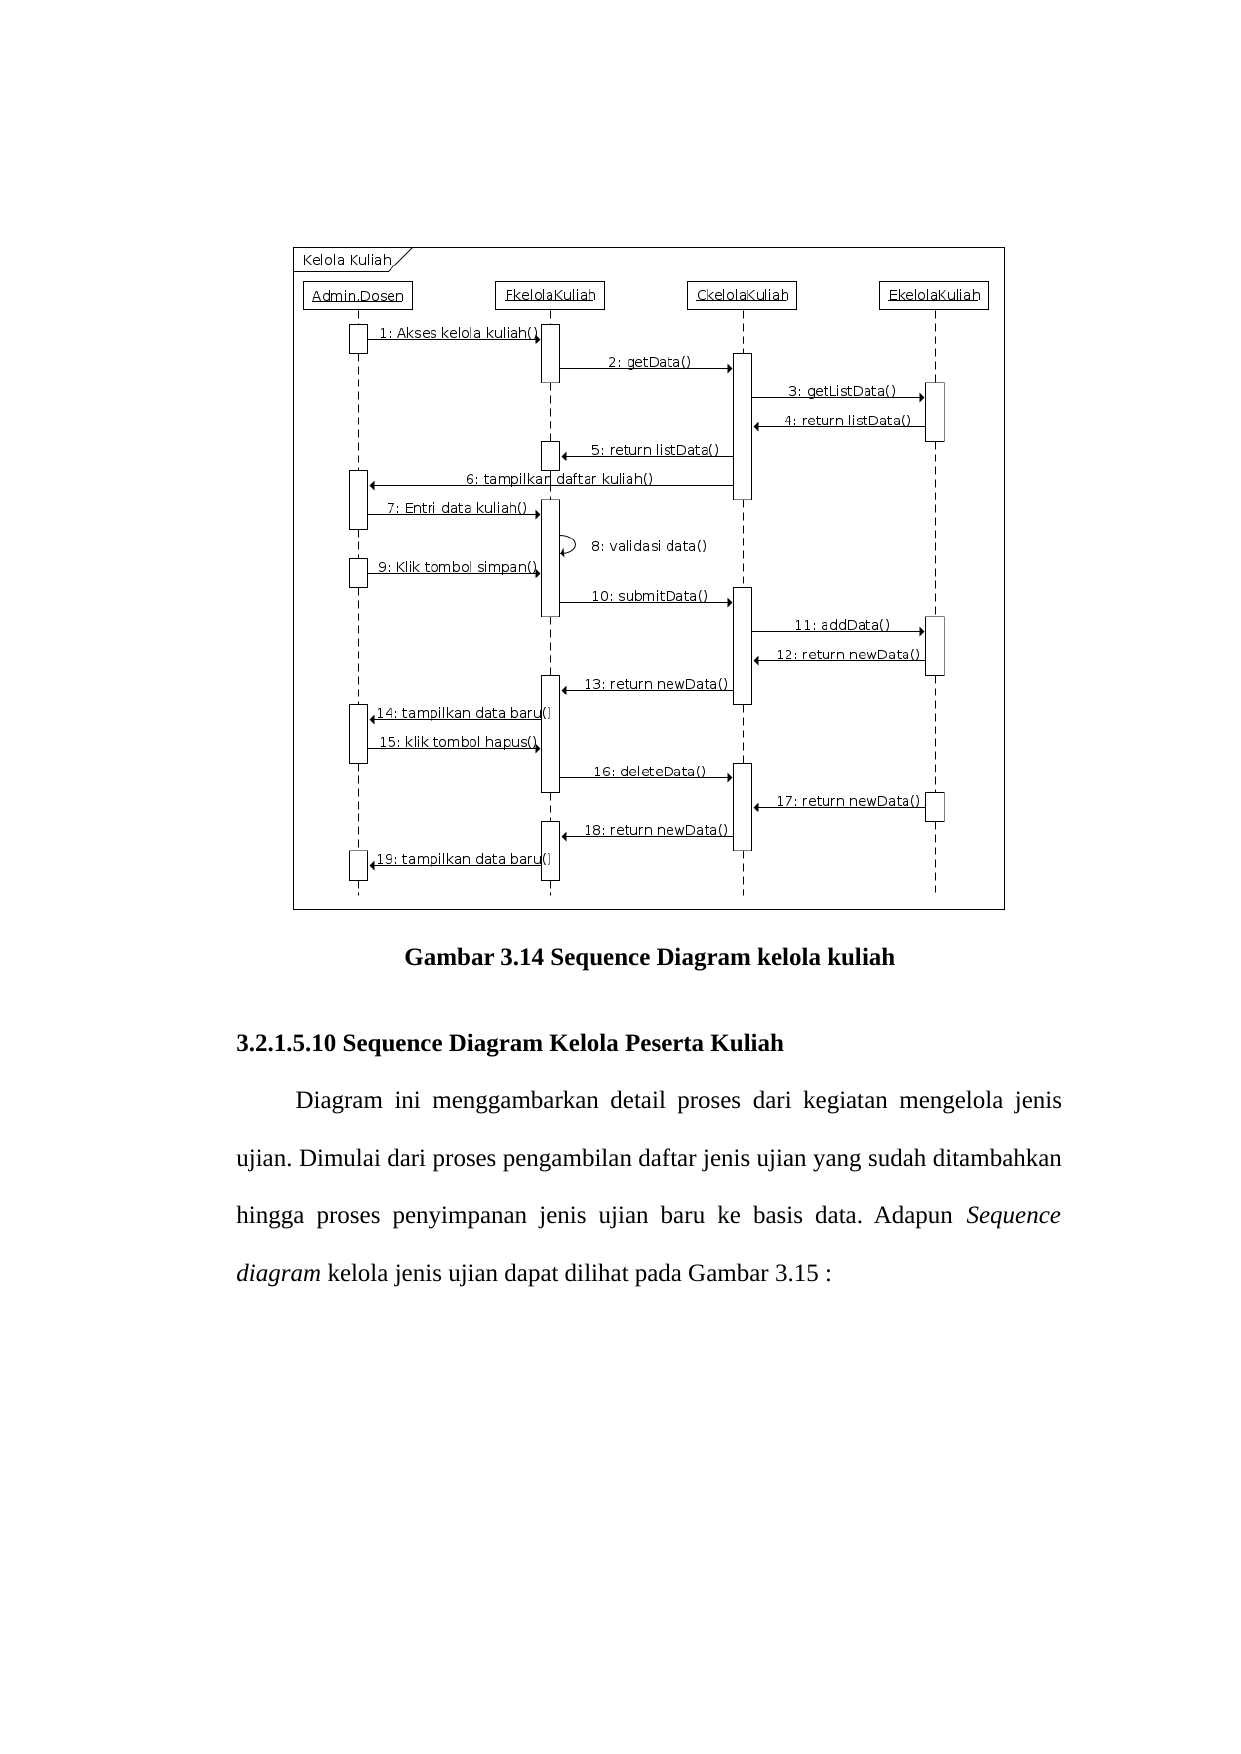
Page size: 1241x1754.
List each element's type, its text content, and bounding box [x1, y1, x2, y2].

text Diagram ini menggambarkan detail proses dari kegiatan mengelola jenis ujian. Dimulai dari proses pengambilan daftar jenis ujian yang sudah ditambahkan hingga proses penyimpanan jenis ujian baru ke basis data. Adapun Sequence diagram kelola jenis ujian dapat dilihat pada Gambar 3.15 : [236, 1086, 1063, 1287]
subtitle 3.2.1.5.10 Sequence Diagram Kelola Peserta Kuliah [236, 1028, 1063, 1057]
text Gambar 3.14 Sequence Diagram kelola kuliah [236, 913, 1063, 971]
picture [286, 243, 1013, 913]
